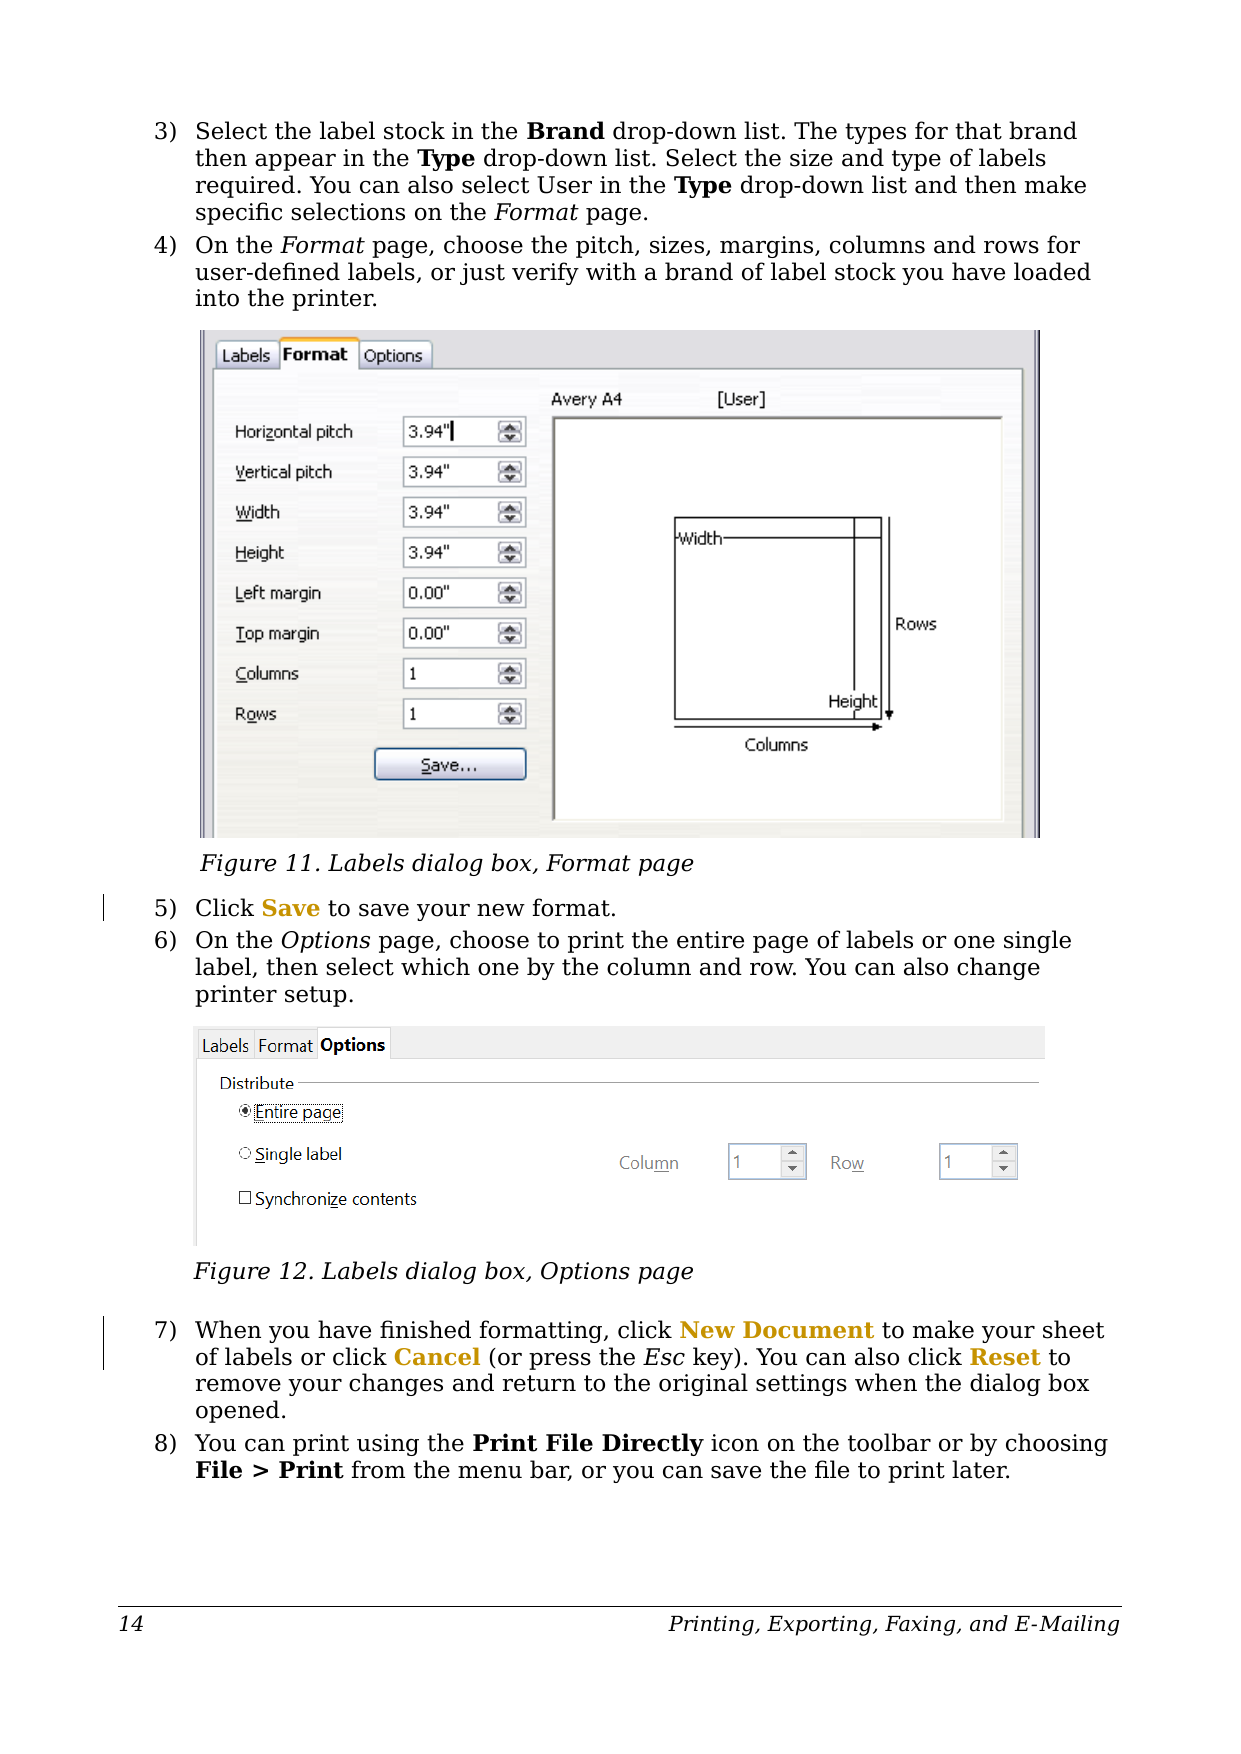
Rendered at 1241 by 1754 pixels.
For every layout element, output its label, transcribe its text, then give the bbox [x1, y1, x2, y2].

list On the Options page, choose to print the entire page of labels or one single label, then select which one by the column and row. You can also change printer setup. [177, 928, 1122, 1008]
picture [193, 1026, 1045, 1246]
picture [200, 330, 1040, 838]
list You can print using the Print File Directly icon on the toolbar or by choosing File > Print from the menu bar, or you can save the file to print later. [177, 1430, 1122, 1484]
list When you have finished formatting, click New Document to make your sheet of labels or click Cancel (or press the Esc key). You can also click Reset to remove your changes and return to the original settings when the dialog box opened. [177, 1316, 1122, 1424]
list Select the label stock in the Brand drop-down list. The types for that brand then appear in the Type drop-down list. Select the size and type of labels required. You can also select User in the Type drop-down list and then make specific selections on the Format page. [177, 118, 1122, 226]
list Click Save to save your new format. [177, 894, 1122, 921]
text Figure 11. Labels dialog box, Format page [200, 850, 1040, 877]
text Figure 12. Labels dialog box, Options page [194, 1258, 1046, 1284]
list On the Format page, choose the pitch, sizes, margins, columns and rows for user-defined labels, or just verify with a brand of label stock you have loaded into the printer. [177, 232, 1122, 312]
